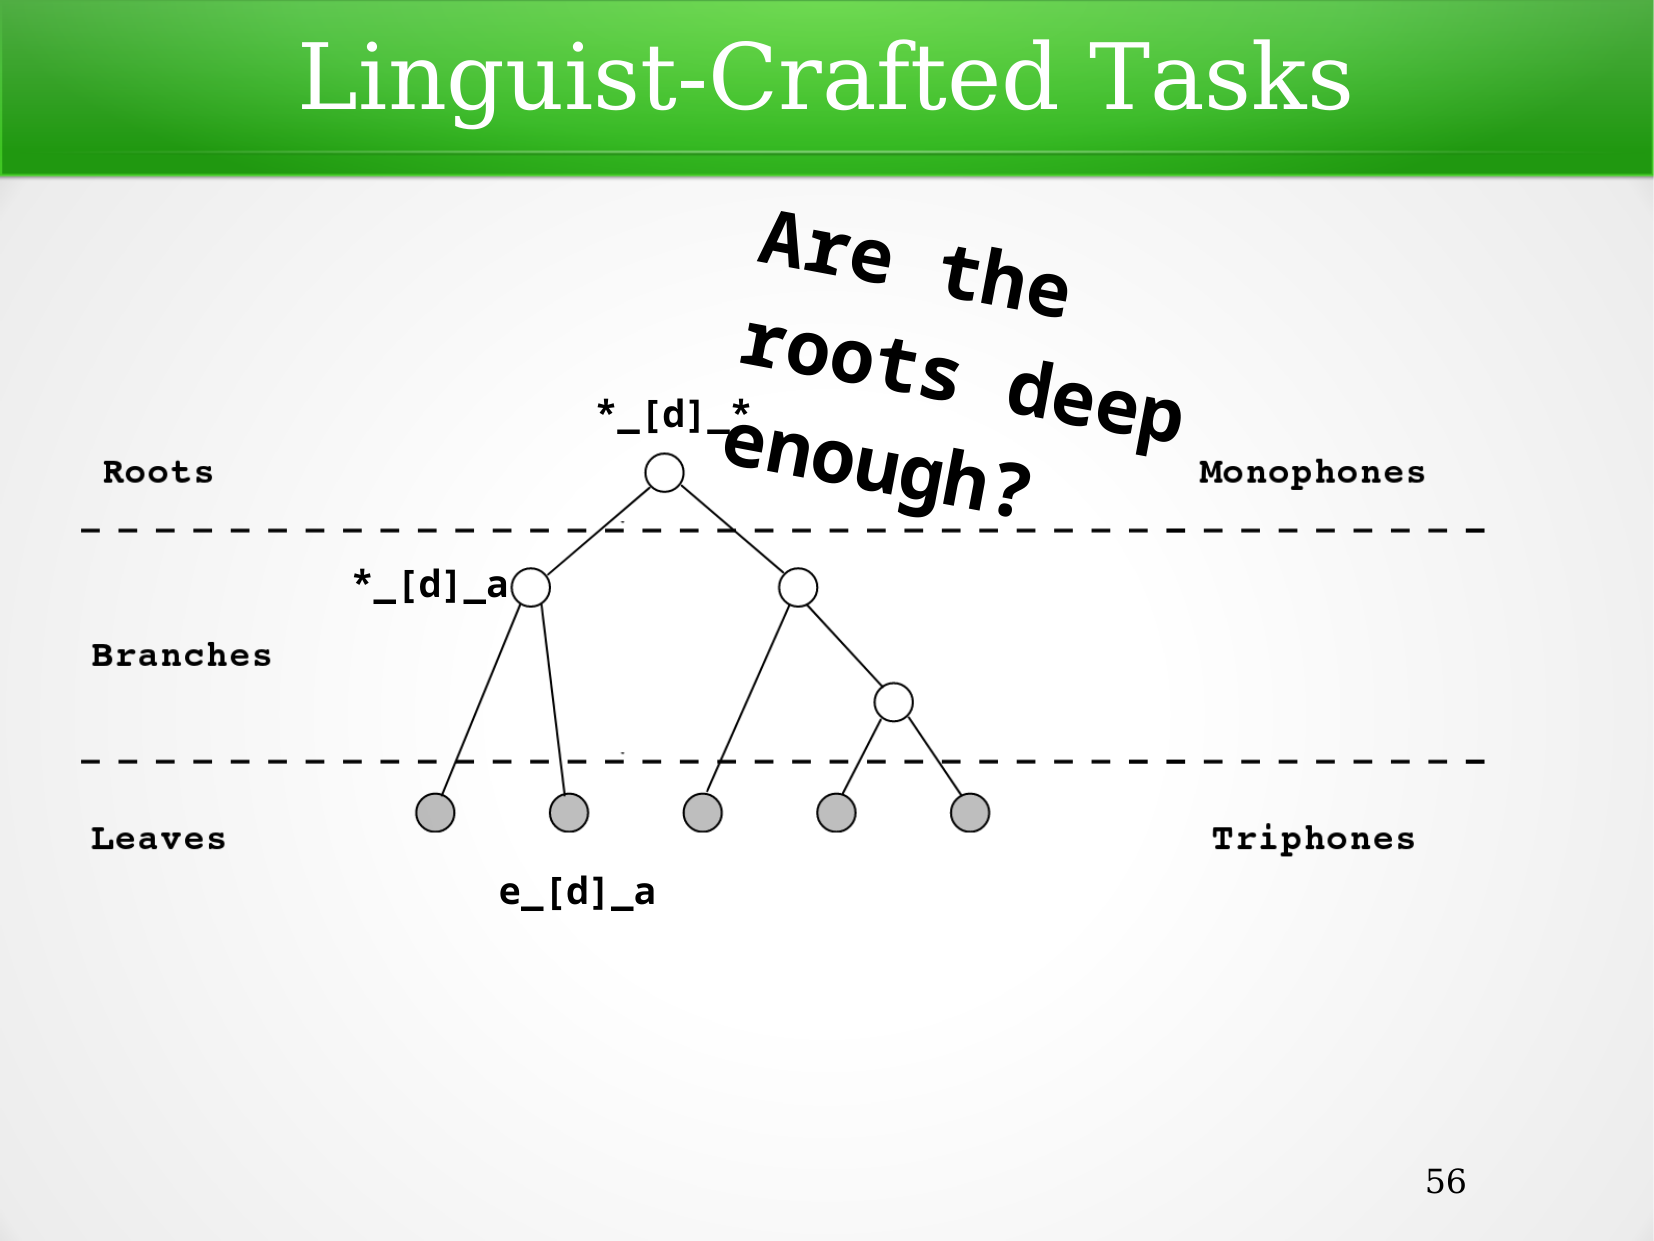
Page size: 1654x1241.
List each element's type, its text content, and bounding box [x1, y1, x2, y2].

title Linguist-Crafted Tasks [82, 11, 1571, 154]
text_box Are the roots deep enough? [700, 172, 1320, 588]
text_box *_[d]_* [580, 380, 719, 446]
text_box *_[d]_a [336, 550, 547, 616]
text_box e_[d]_a [483, 857, 694, 923]
picture [0, 0, 1654, 1241]
